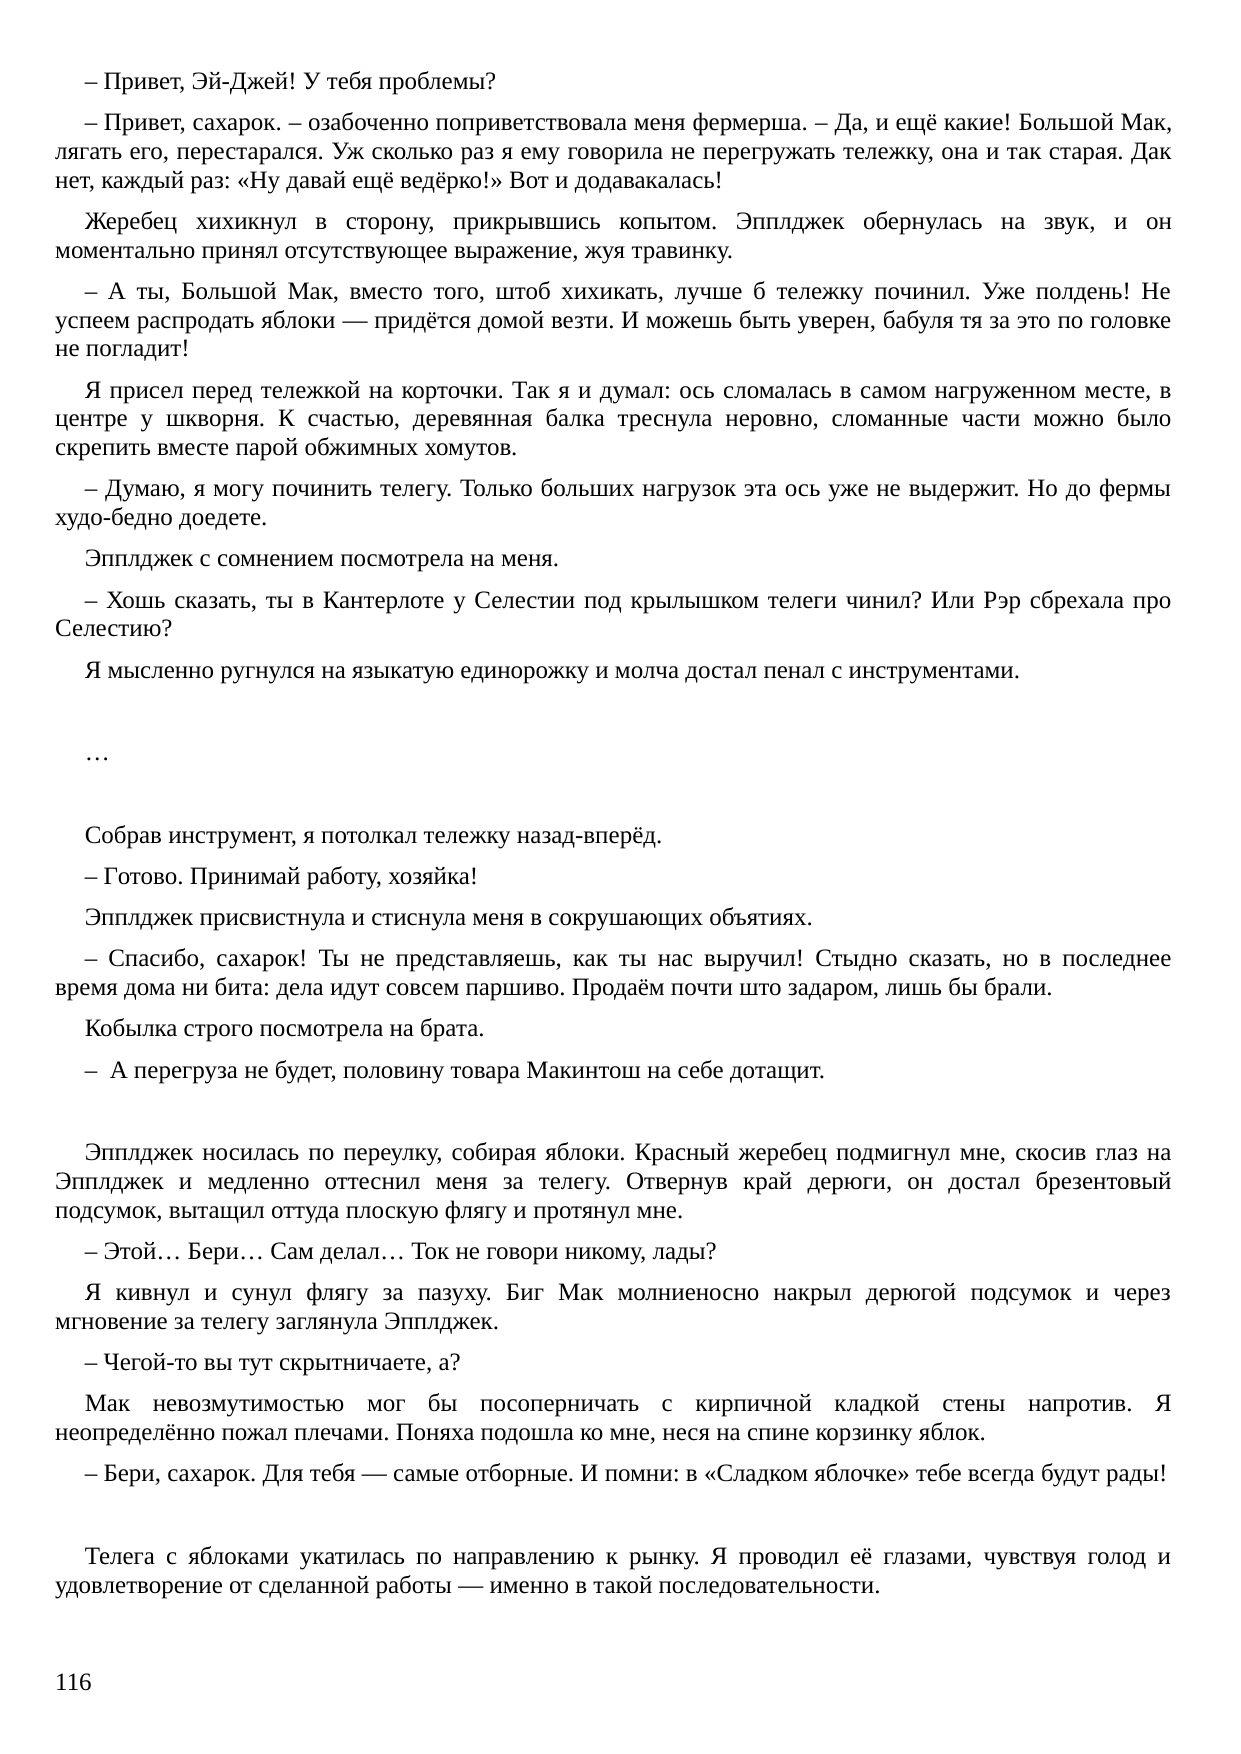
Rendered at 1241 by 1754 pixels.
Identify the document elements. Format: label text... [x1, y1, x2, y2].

text Эпплджек присвистнула и стиснула меня в сокрушающих объятиях. [55, 902, 1173, 931]
text – Привет, Эй-Джей! У тебя проблемы? [55, 66, 1173, 95]
text Я кивнул и сунул флягу за пазуху. Биг Мак молниеносно накрыл дерюгой подсумок и через мгновение за телегу заглянула Эпплджек. [55, 1277, 1173, 1335]
text Кобылка строго посмотрела на брата. [55, 1013, 1173, 1042]
text Жеребец хихикнул в сторону, прикрывшись копытом. Эпплджек обернулась на звук, и он моментально принял отсутствующее выражение, жуя травинку. [55, 206, 1173, 263]
text Собрав инструмент, я потолкал тележку назад-вперёд. [55, 820, 1173, 848]
text Эпплджек носилась по переулку, собирая яблоки. Красный жеребец подмигнул мне, скосив глаз на Эпплджек и медленно оттеснил меня за телегу. Отвернув край дерюги, он достал брезентовый подсумок, вытащил оттуда плоскую флягу и протянул мне. [55, 1137, 1173, 1223]
text – Спасибо, сахарок! Ты не представляешь, как ты нас выручил! Стыдно сказать, но в последнее время дома ни бита: дела идут совсем паршиво. Продаём почти што задаром, лишь бы брали. [55, 943, 1173, 1001]
text – А ты, Большой Мак, вместо того, штоб хихикать, лучше б тележку починил. Уже полдень! Не успеем распродать яблоки — придётся домой везти. И можешь быть уверен, бабуля тя за это по головке не погладит! [55, 276, 1173, 362]
text Я присел перед тележкой на корточки. Так я и думал: ось сломалась в самом нагруженном месте, в центре у шкворня. К счастью, деревянная балка треснула неровно, сломанные части можно было скрепить вместе парой обжимных хомутов. [55, 375, 1173, 461]
text – Думаю, я могу починить телегу. Только больших нагрузок эта ось уже не выдержит. Но до фермы худо-бедно доедете. [55, 473, 1173, 531]
text – Бери, сахарок. Для тебя — самые отборные. И помни: в «Сладком яблочке» тебе всегда будут рады! [55, 1458, 1173, 1487]
text … [55, 737, 1173, 766]
text Эпплджек с сомнением посмотрела на меня. [55, 543, 1173, 572]
text – Этой… Бери… Сам делал… Ток не говори никому, лады? [55, 1236, 1173, 1265]
text Телега с яблоками укатилась по направлению к рынку. Я проводил её глазами, чувствуя голод и удовлетворение от сделанной работы — именно в такой последовательности. [55, 1541, 1173, 1598]
text – Готово. Принимай работу, хозяйка! [55, 861, 1173, 890]
text – Чегой-то вы тут скрытничаете, а? [55, 1347, 1173, 1376]
text Я мысленно ругнулся на языкатую единорожку и молча достал пенал с инструментами. [55, 655, 1173, 683]
text – А перегруза не будет, половину товара Макинтош на себе дотащит. [55, 1055, 1173, 1083]
text – Хошь сказать, ты в Кантерлоте у Селестии под крылышком телеги чинил? Или Рэр сбрехала про Селестию? [55, 585, 1173, 642]
text – Привет, сахарок. – озабоченно поприветствовала меня фермерша. – Да, и ещё какие! Большой Мак, лягать его, перестарался. Уж сколько раз я ему говорила не перегружать тележку, она и так старая. Дак нет, каждый раз: «Ну давай ещё ведёрко!» Вот и додавакалась! [55, 107, 1173, 193]
text Мак невозмутимостью мог бы посоперничать с кирпичной кладкой стены напротив. Я неопределённо пожал плечами. Поняха подошла ко мне, неся на спине корзинку яблок. [55, 1388, 1173, 1446]
